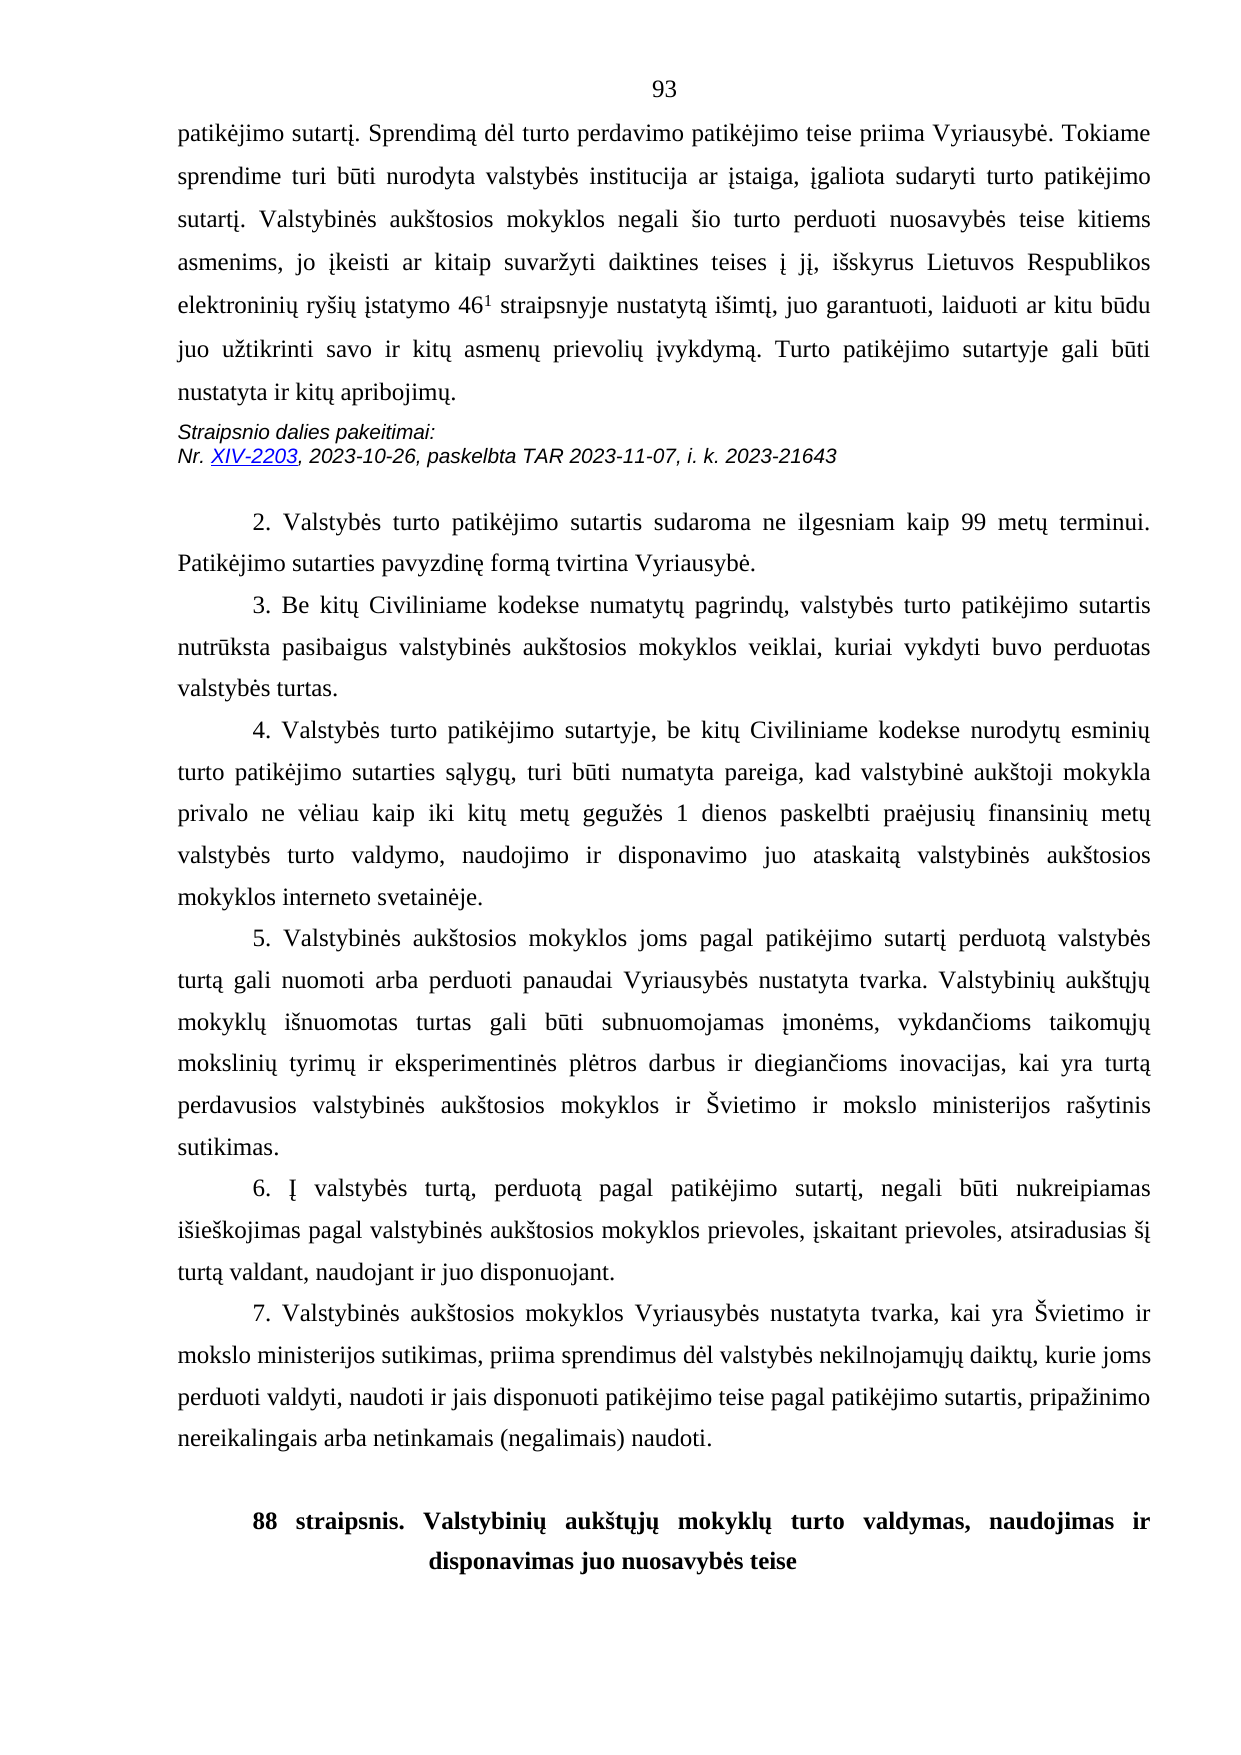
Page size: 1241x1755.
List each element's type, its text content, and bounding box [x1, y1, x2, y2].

text patikėjimo sutartį. Sprendimą dėl turto perdavimo patikėjimo teise priima Vyriausybė. Tokiame sprendime turi būti nurodyta valstybės institucija ar įstaiga, įgaliota sudaryti turto patikėjimo sutartį. Valstybinės aukštosios mokyklos negali šio turto perduoti nuosavybės teise kitiems asmenims, jo įkeisti ar kitaip suvaržyti daiktines teises į jį, išskyrus Lietuvos Respublikos elektroninių ryšių įstatymo 461 straipsnyje nustatytą išimtį, juo garantuoti, laiduoti ar kitu būdu juo užtikrinti savo ir kitų asmenų prievolių įvykdymą. Turto patikėjimo sutartyje gali būti nustatyta ir kitų apribojimų. [177, 118, 1152, 406]
text 88 straipsnis. Valstybinių aukštųjų mokyklų turto valdymas, naudojimas ir disponavimas juo nuosavybės teise [252, 1497, 1152, 1578]
text 5. Valstybinės aukštosios mokyklos joms pagal patikėjimo sutartį perduotą valstybės turtą gali nuomoti arba perduoti panaudai Vyriausybės nustatyta tvarka. Valstybinių aukštųjų mokyklų išnuomotas turtas gali būti subnuomojamas įmonėms, vykdančioms taikomųjų mokslinių tyrimų ir eksperimentinės plėtros darbus ir diegiančioms inovacijas, kai yra turtą perdavusios valstybinės aukštosios mokyklos ir Švietimo ir mokslo ministerijos rašytinis sutikimas. [177, 913, 1152, 1163]
text 2. Valstybės turto patikėjimo sutartis sudaroma ne ilgesniam kaip 99 metų terminui. Patikėjimo sutarties pavyzdinę formą tvirtina Vyriausybė. [177, 497, 1152, 580]
text Straipsnio dalies pakeitimai: [177, 420, 1152, 444]
text 4. Valstybės turto patikėjimo sutartyje, be kitų Civiliniame kodekse nurodytų esminių turto patikėjimo sutarties sąlygų, turi būti numatyta pareiga, kad valstybinė aukštoji mokykla privalo ne vėliau kaip iki kitų metų gegužės 1 dienos paskelbti praėjusių finansinių metų valstybės turto valdymo, naudojimo ir disponavimo juo ataskaitą valstybinės aukštosios mokyklos interneto svetainėje. [177, 705, 1152, 913]
text Nr. XIV-2203, 2023-10-26, paskelbta TAR 2023-11-07, i. k. 2023-21643 [177, 444, 1152, 468]
text 6. Į valstybės turtą, perduotą pagal patikėjimo sutartį, negali būti nukreipiamas išieškojimas pagal valstybinės aukštosios mokyklos prievoles, įskaitant prievoles, atsiradusias šį turtą valdant, naudojant ir juo disponuojant. [177, 1163, 1152, 1288]
text 3. Be kitų Civiliniame kodekse numatytų pagrindų, valstybės turto patikėjimo sutartis nutrūksta pasibaigus valstybinės aukštosios mokyklos veiklai, kuriai vykdyti buvo perduotas valstybės turtas. [177, 580, 1152, 705]
text 7. Valstybinės aukštosios mokyklos Vyriausybės nustatyta tvarka, kai yra Švietimo ir mokslo ministerijos sutikimas, priima sprendimus dėl valstybės nekilnojamųjų daiktų, kurie joms perduoti valdyti, naudoti ir jais disponuoti patikėjimo teise pagal patikėjimo sutartis, pripažinimo nereikalingais arba netinkamais (negalimais) naudoti. [177, 1288, 1152, 1455]
